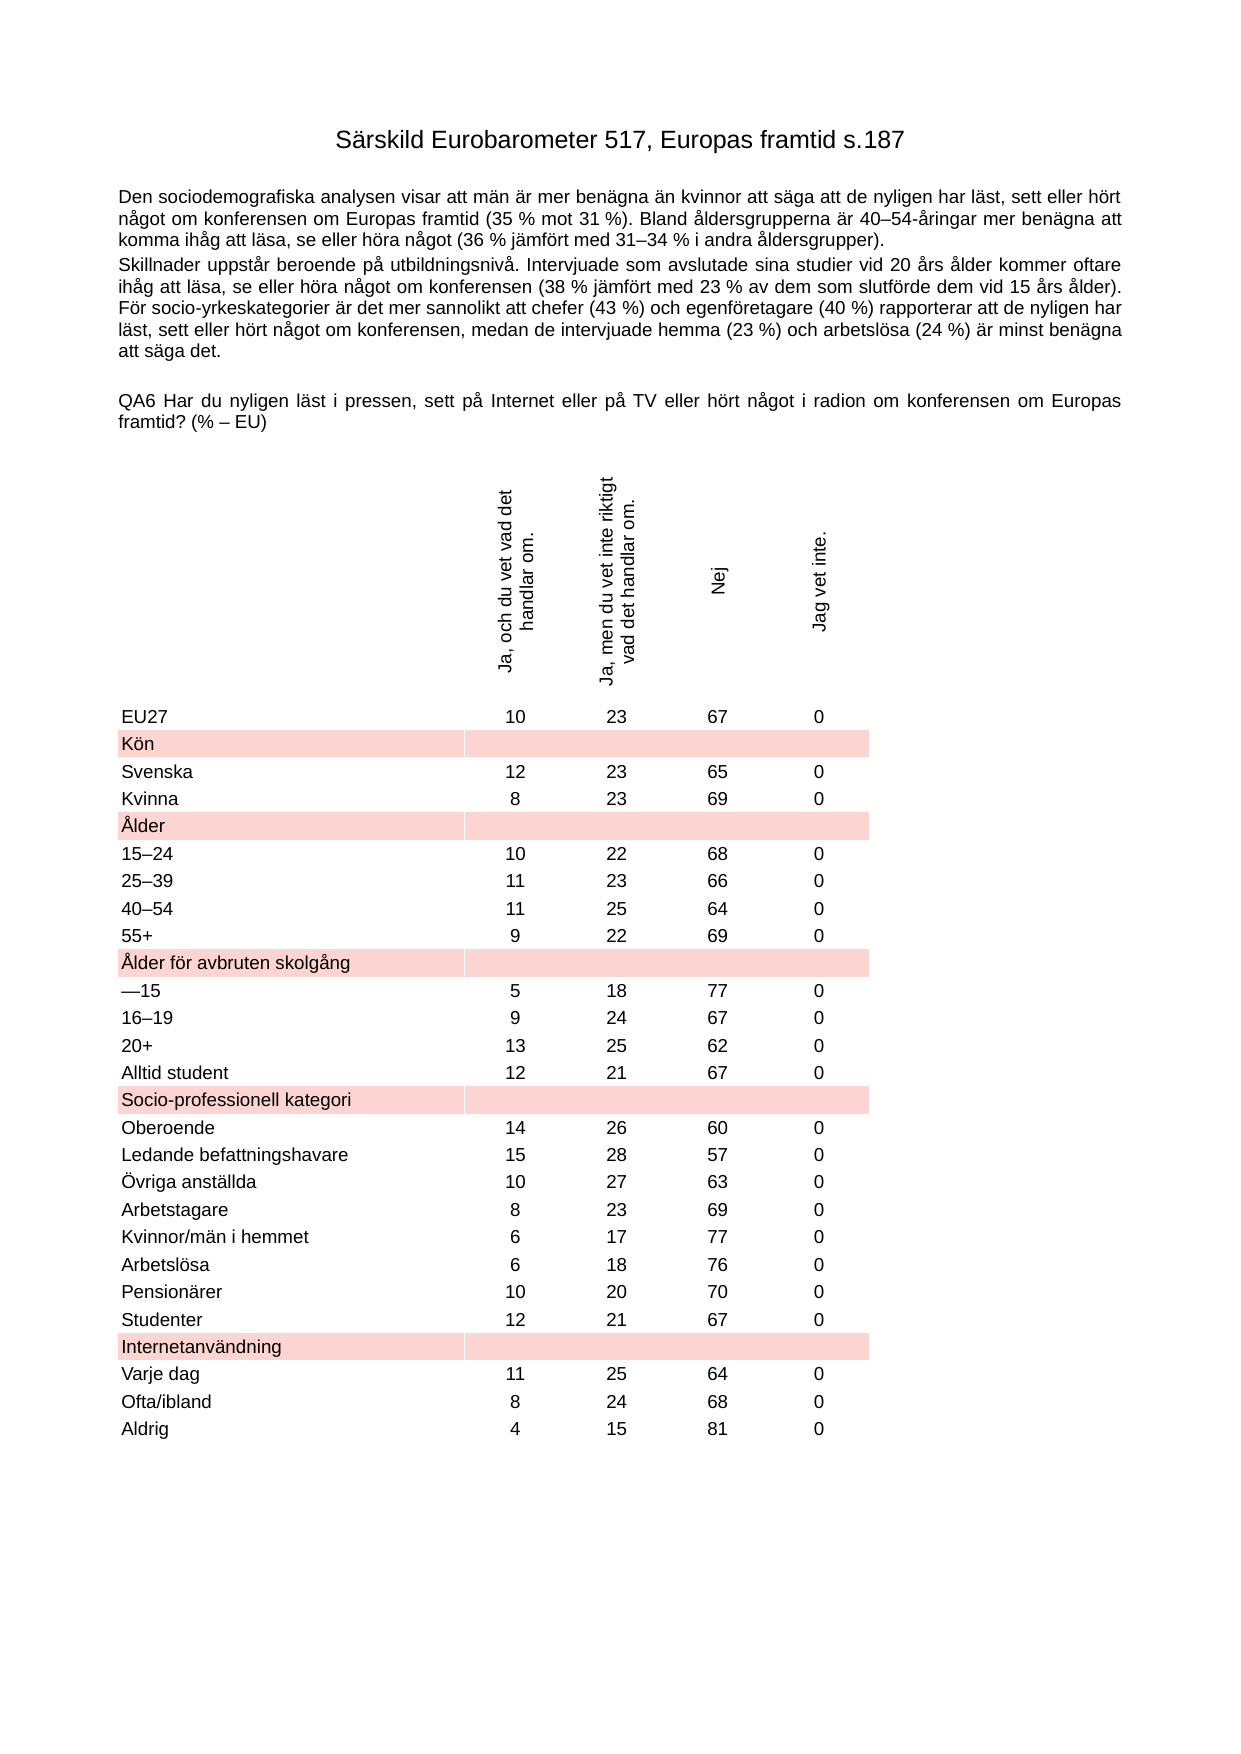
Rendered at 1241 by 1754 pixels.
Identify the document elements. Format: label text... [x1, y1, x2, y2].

table_cell 68 [667, 1388, 768, 1415]
table_cell —15 [118, 977, 464, 1004]
table_cell 5 [465, 977, 566, 1004]
table_cell 16–19 [118, 1004, 464, 1031]
text Skillnader uppstår beroende på utbildningsnivå. Intervjuade som avslutade sina studier vid 20 års ålder kommer oftare ihåg att läsa, se eller höra något om konferensen (38 % jämfört med 23 % av dem som slutförde dem vid 15 års ålder). För socio-yrkeskategorier är det mer sannolikt att chefer (43 %) och egenföretagare (40 %) rapporterar att de nyligen har läst, sett eller hört något om konferensen, medan de intervjuade hemma (23 %) och arbetslösa (24 %) är minst benägna att säga det. [118, 254, 1122, 362]
table_cell 40–54 [118, 895, 464, 922]
table_cell [667, 730, 768, 757]
table_cell Ofta/ibland [118, 1388, 464, 1415]
table_cell 64 [667, 895, 768, 922]
table_cell [667, 949, 768, 977]
table_cell [768, 1086, 869, 1114]
table_cell 65 [667, 758, 768, 785]
table_cell 20+ [118, 1031, 464, 1059]
table_cell 23 [566, 785, 667, 812]
table_cell 6 [465, 1251, 566, 1278]
table_cell [566, 812, 667, 840]
table_cell [768, 949, 869, 977]
table_cell 55+ [118, 922, 464, 949]
table_cell 68 [667, 840, 768, 867]
table_cell Socio-professionell kategori [118, 1086, 464, 1114]
table_cell 15 [566, 1415, 667, 1442]
table_cell 69 [667, 785, 768, 812]
table_cell 69 [667, 922, 768, 949]
table_cell 10 [465, 1169, 566, 1196]
table_cell 0 [768, 977, 869, 1004]
table_cell 67 [667, 1004, 768, 1031]
table_cell 64 [667, 1360, 768, 1388]
table_cell 12 [465, 758, 566, 785]
table_cell [667, 812, 768, 840]
table_cell 13 [465, 1031, 566, 1059]
table_cell 0 [768, 1305, 869, 1333]
table_cell 25 [566, 1031, 667, 1059]
table_cell 23 [566, 703, 667, 730]
table_cell EU27 [118, 703, 464, 730]
table_cell 0 [768, 1141, 869, 1168]
table_cell 0 [768, 922, 869, 949]
table_cell 11 [465, 1360, 566, 1388]
table_cell Svenska [118, 758, 464, 785]
text Den sociodemografiska analysen visar att män är mer benägna än kvinnor att säga att de nyligen har läst, sett eller hört något om konferensen om Europas framtid (35 % mot 31 %). Bland åldersgrupperna är 40–54-åringar mer benägna att komma ihåg att läsa, se eller höra något (36 % jämfört med 31–34 % i andra åldersgrupper). [118, 186, 1122, 251]
table_cell Ålder [118, 812, 464, 840]
table_cell 57 [667, 1141, 768, 1168]
table_cell 20 [566, 1278, 667, 1305]
table_cell Arbetstagare [118, 1196, 464, 1223]
table_cell 0 [768, 895, 869, 922]
table_cell 0 [768, 758, 869, 785]
table_cell 4 [465, 1415, 566, 1442]
table_cell 28 [566, 1141, 667, 1168]
table_cell 25–39 [118, 867, 464, 894]
table_cell 18 [566, 977, 667, 1004]
table_cell 11 [465, 867, 566, 894]
table_cell Internetanvändning [118, 1333, 464, 1360]
table_cell 8 [465, 1388, 566, 1415]
table_cell Kön [118, 730, 464, 757]
table_cell 12 [465, 1305, 566, 1333]
table_cell [566, 1333, 667, 1360]
table_cell 0 [768, 1278, 869, 1305]
table_cell 17 [566, 1223, 667, 1251]
table_cell 0 [768, 1059, 869, 1086]
table_header Nej [667, 461, 768, 703]
table_cell Övriga anställda [118, 1169, 464, 1196]
table_cell Kvinna [118, 785, 464, 812]
table_cell [465, 1086, 566, 1114]
table_cell 24 [566, 1004, 667, 1031]
table_cell 23 [566, 867, 667, 894]
table_cell 10 [465, 1278, 566, 1305]
table_cell [768, 1333, 869, 1360]
table_cell 67 [667, 1059, 768, 1086]
table_cell 21 [566, 1305, 667, 1333]
table_cell 22 [566, 840, 667, 867]
table_cell 0 [768, 1251, 869, 1278]
table_cell 70 [667, 1278, 768, 1305]
table_cell [465, 1333, 566, 1360]
table_cell 0 [768, 840, 869, 867]
table_cell 0 [768, 1114, 869, 1141]
table_cell 10 [465, 703, 566, 730]
table_cell 0 [768, 785, 869, 812]
table_cell [768, 730, 869, 757]
table_cell Varje dag [118, 1360, 464, 1388]
table_cell 11 [465, 895, 566, 922]
table_cell 0 [768, 703, 869, 730]
table_cell 9 [465, 922, 566, 949]
table_cell Alltid student [118, 1059, 464, 1086]
table_cell [667, 1086, 768, 1114]
table_cell 0 [768, 867, 869, 894]
table_cell 0 [768, 1415, 869, 1442]
table_cell 23 [566, 1196, 667, 1223]
table_cell 6 [465, 1223, 566, 1251]
table_cell 12 [465, 1059, 566, 1086]
table_cell [566, 1086, 667, 1114]
table_cell 9 [465, 1004, 566, 1031]
table_cell 67 [667, 1305, 768, 1333]
table_cell 21 [566, 1059, 667, 1086]
table_cell Kvinnor/män i hemmet [118, 1223, 464, 1251]
table_cell 0 [768, 1169, 869, 1196]
table_cell [566, 730, 667, 757]
table_cell 27 [566, 1169, 667, 1196]
table_cell 62 [667, 1031, 768, 1059]
table_cell [465, 812, 566, 840]
table_cell 0 [768, 1031, 869, 1059]
table_cell 77 [667, 977, 768, 1004]
table_cell 67 [667, 703, 768, 730]
table_cell Oberoende [118, 1114, 464, 1141]
table_cell Arbetslösa [118, 1251, 464, 1278]
table_cell 0 [768, 1223, 869, 1251]
table_cell Ålder för avbruten skolgång [118, 949, 464, 977]
table_cell [465, 730, 566, 757]
table_cell Pensionärer [118, 1278, 464, 1305]
table_cell 0 [768, 1360, 869, 1388]
table_cell 76 [667, 1251, 768, 1278]
table_cell Aldrig [118, 1415, 464, 1442]
table_header [118, 461, 464, 703]
table_cell 10 [465, 840, 566, 867]
table_cell 22 [566, 922, 667, 949]
table_cell 0 [768, 1196, 869, 1223]
table_cell 18 [566, 1251, 667, 1278]
table_cell 60 [667, 1114, 768, 1141]
table_cell [667, 1333, 768, 1360]
table_cell 63 [667, 1169, 768, 1196]
table_cell 25 [566, 1360, 667, 1388]
table_cell [465, 949, 566, 977]
table_cell 23 [566, 758, 667, 785]
text QA6 Har du nyligen läst i pressen, sett på Internet eller på TV eller hört något i radion om konferensen om Europas framtid? (% – EU) [118, 390, 1122, 433]
table_header Ja, och du vet vad det handlar om. [465, 461, 566, 703]
table_header Jag vet inte. [768, 461, 869, 703]
table_cell 8 [465, 785, 566, 812]
table_cell Ledande befattningshavare [118, 1141, 464, 1168]
table_header Ja, men du vet inte riktigt vad det handlar om. [566, 461, 667, 703]
table_cell 0 [768, 1388, 869, 1415]
table_cell [566, 949, 667, 977]
table_cell Studenter [118, 1305, 464, 1333]
table_cell 0 [768, 1004, 869, 1031]
table_cell 24 [566, 1388, 667, 1415]
table_cell 69 [667, 1196, 768, 1223]
table_cell 66 [667, 867, 768, 894]
table_cell [768, 812, 869, 840]
table_cell 15–24 [118, 840, 464, 867]
table_cell 8 [465, 1196, 566, 1223]
table_cell 25 [566, 895, 667, 922]
table_cell 14 [465, 1114, 566, 1141]
table_cell 26 [566, 1114, 667, 1141]
table_cell 81 [667, 1415, 768, 1442]
table_cell 77 [667, 1223, 768, 1251]
table_cell 15 [465, 1141, 566, 1168]
